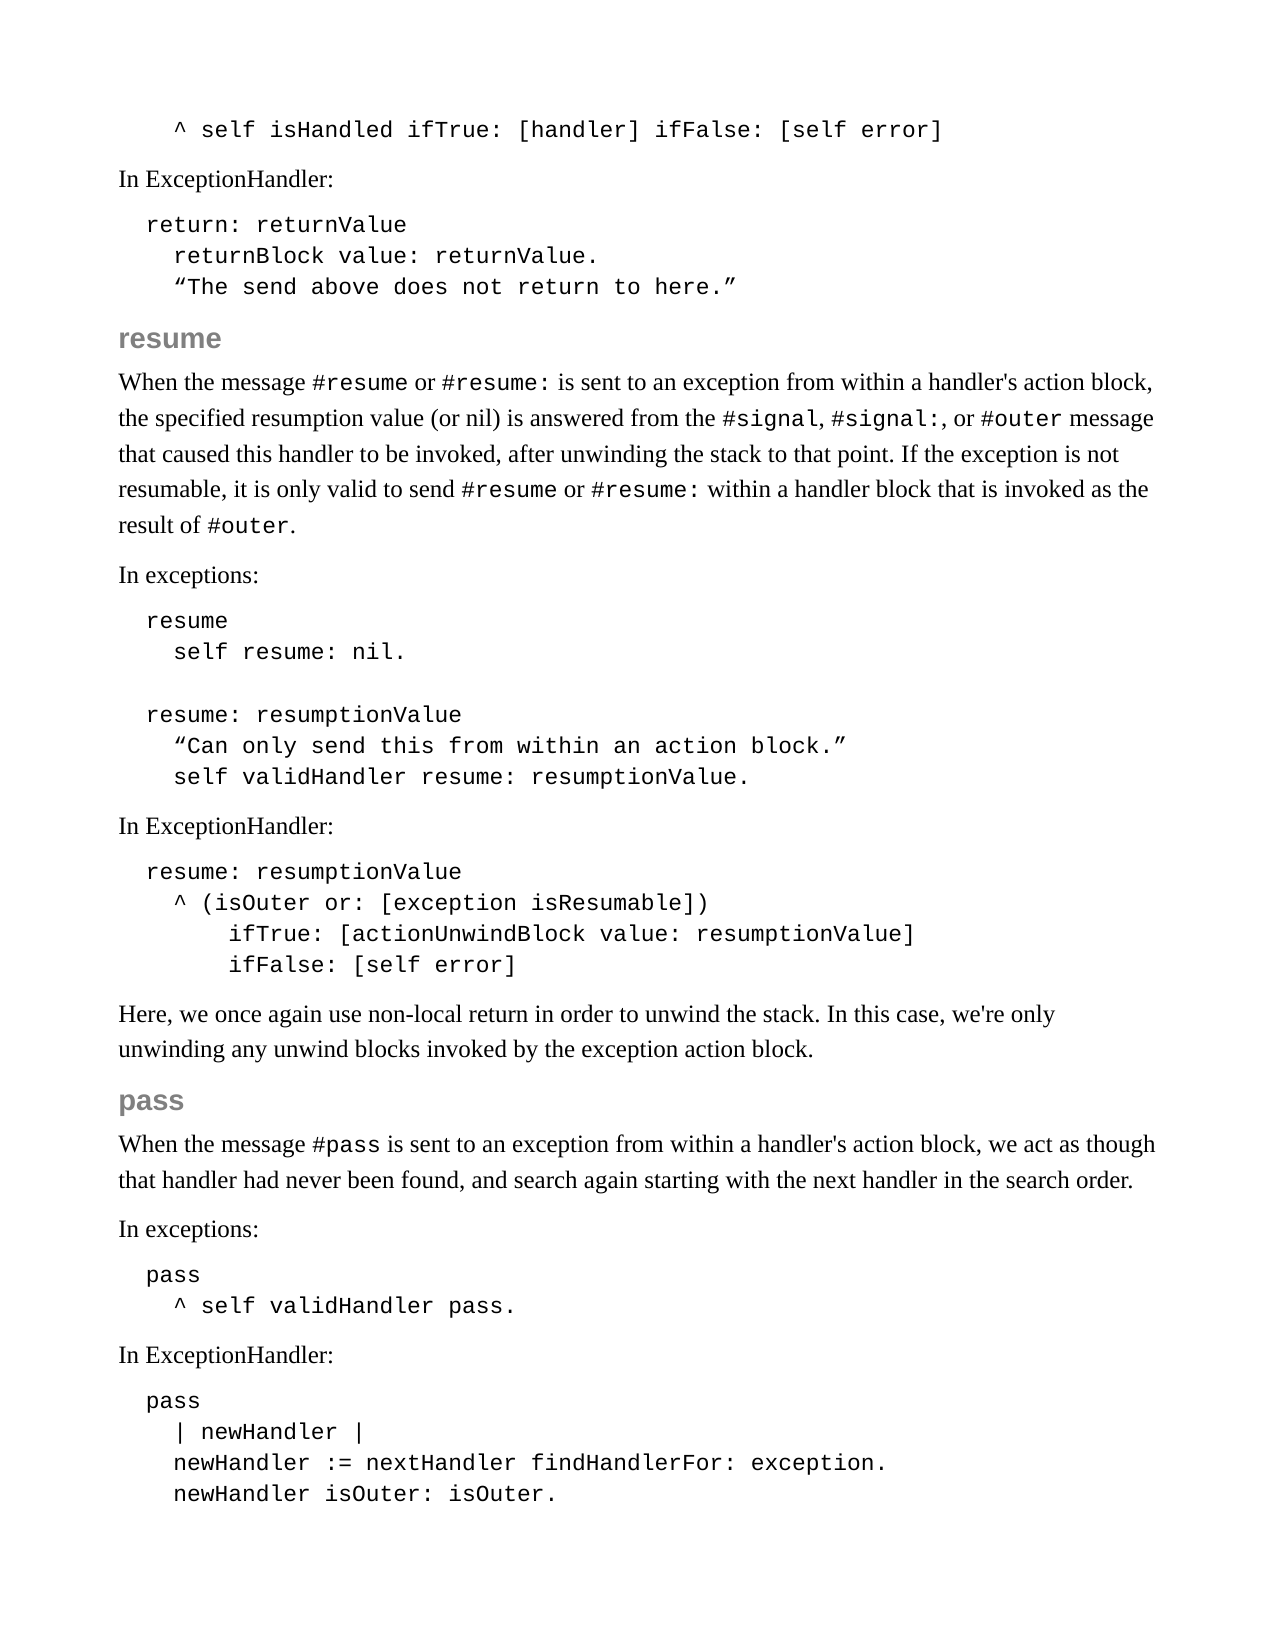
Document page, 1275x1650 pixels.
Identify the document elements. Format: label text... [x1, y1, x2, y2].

text When the message #pass is sent to an exception from within a handler's action block, we act as though that handler had never been found, and search again starting with the next handler in the search order. [118, 1129, 1157, 1194]
text ifTrue: [actionUnwindBlock value: resumptionValue] [118, 922, 1157, 948]
text ifFalse: [self error] [118, 953, 1157, 979]
text ^ (isOuter or: [exception isResumable]) [118, 891, 1157, 917]
subtitle pass [118, 1083, 1157, 1117]
text When the message #resume or #resume: is sent to an exception from within a handler's action block, the specified resumption value (or nil) is answered from the #signal, #signal:, or #outer message that caused this handler to be invoked, after unwinding the stack to that point. If the exception is not resumable, it is only valid to send #resume or #resume: within a handler block that is invoked as the result of #outer. [118, 367, 1157, 540]
text self resume: nil. [118, 641, 1157, 667]
text “The send above does not return to here.” [118, 275, 1157, 301]
text return: returnValue [118, 213, 1157, 239]
text pass [118, 1389, 1157, 1415]
text In ExceptionHandler: [118, 811, 1157, 840]
text self validHandler resume: resumptionValue. [118, 765, 1157, 791]
text resume [118, 609, 1157, 636]
text In ExceptionHandler: [118, 1340, 1157, 1369]
text ^ self isHandled ifTrue: [handler] ifFalse: [self error] [118, 118, 1157, 144]
text resume: resumptionValue [118, 703, 1157, 729]
text resume: resumptionValue [118, 860, 1157, 886]
text Here, we once again use non-local return in order to unwind the stack. In this case, we're only unwinding any unwind blocks invoked by the exception action block. [118, 999, 1157, 1063]
subtitle resume [118, 321, 1157, 355]
text In exceptions: [118, 1214, 1157, 1243]
text “Can only send this from within an action block.” [118, 734, 1157, 760]
text returnBlock value: returnValue. [118, 244, 1157, 270]
text In exceptions: [118, 561, 1157, 589]
text ^ self validHandler pass. [118, 1294, 1157, 1320]
text | newHandler | [118, 1420, 1157, 1446]
text newHandler isOuter: isOuter. [118, 1482, 1157, 1508]
text In ExceptionHandler: [118, 164, 1157, 193]
text pass [118, 1263, 1157, 1289]
text newHandler := nextHandler findHandlerFor: exception. [118, 1451, 1157, 1477]
